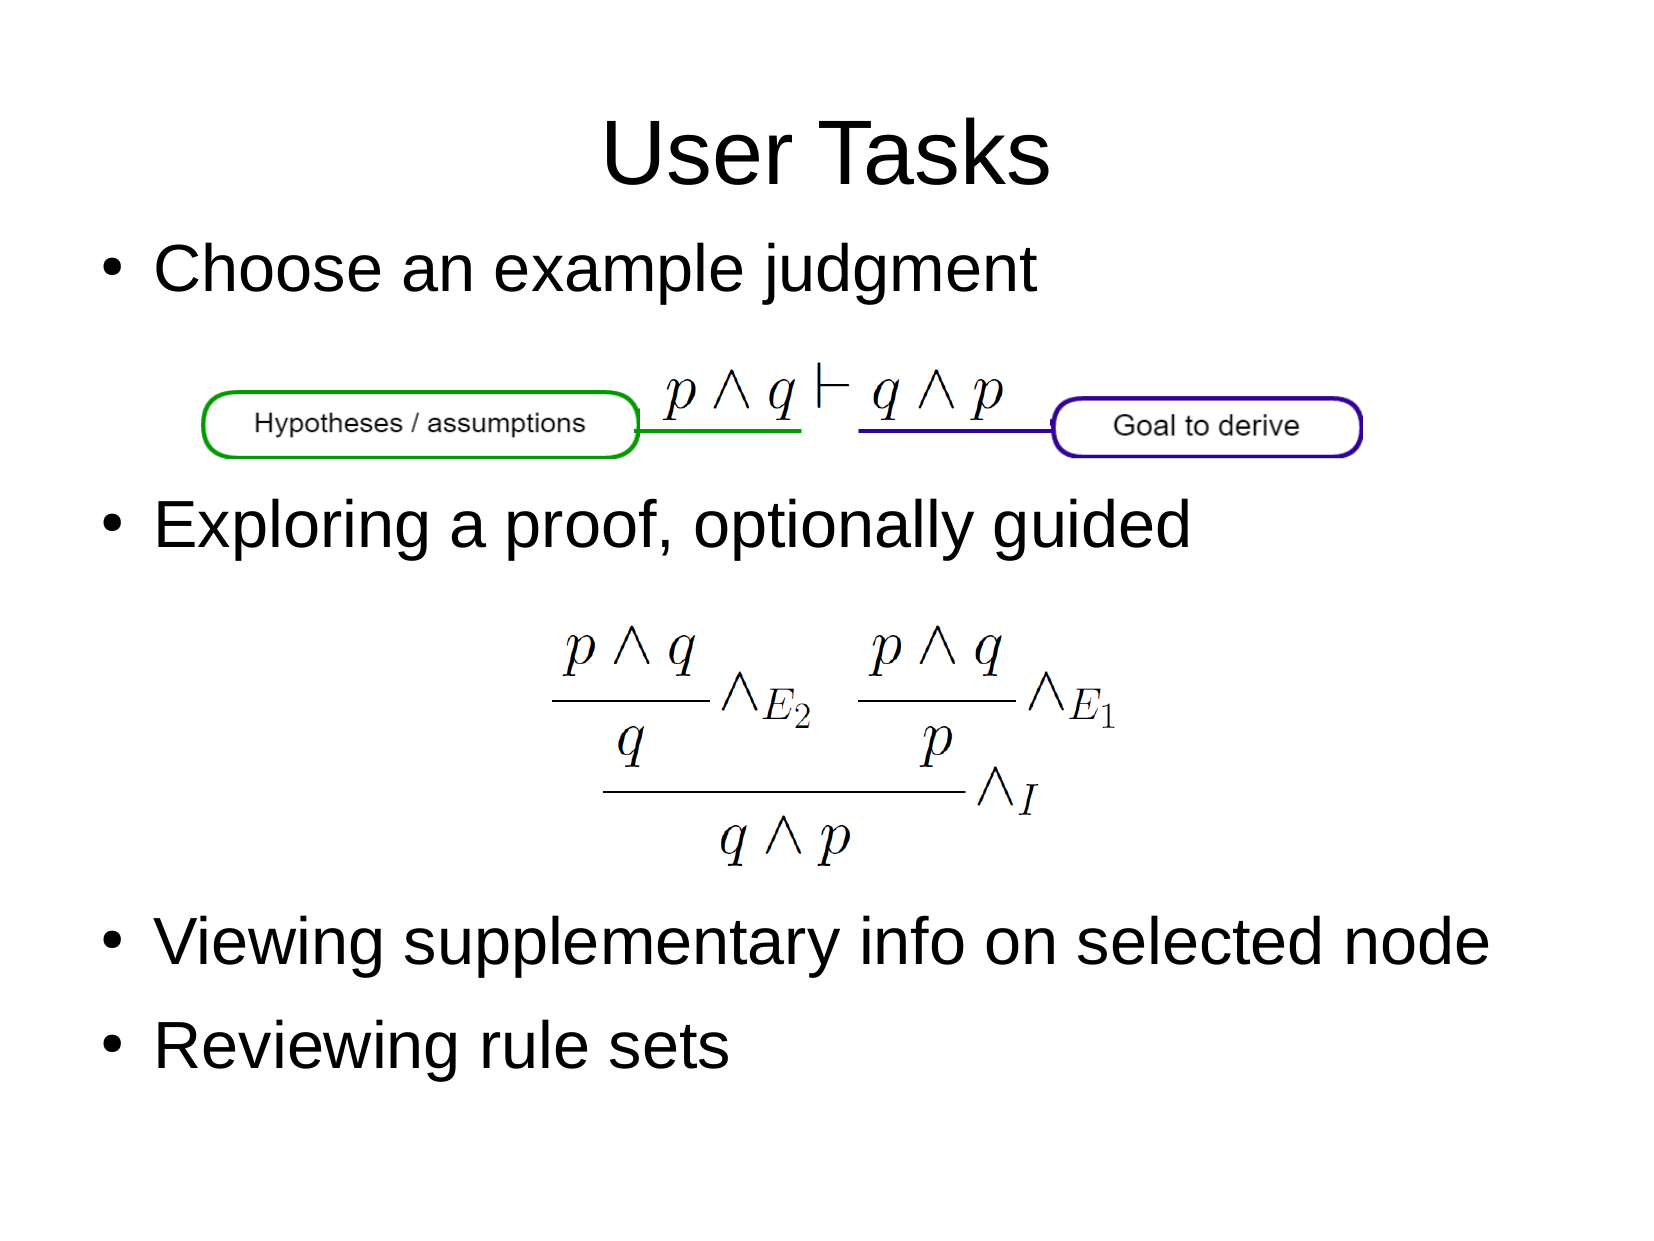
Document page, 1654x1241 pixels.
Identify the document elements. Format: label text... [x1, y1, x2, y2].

picture [542, 605, 1123, 882]
list Choose an example judgment Exploring a proof, optionally guided Viewing supplementary info on selected node Reviewing rule sets [82, 231, 1571, 1144]
title User Tasks [82, 49, 1571, 231]
picture [200, 344, 1363, 466]
